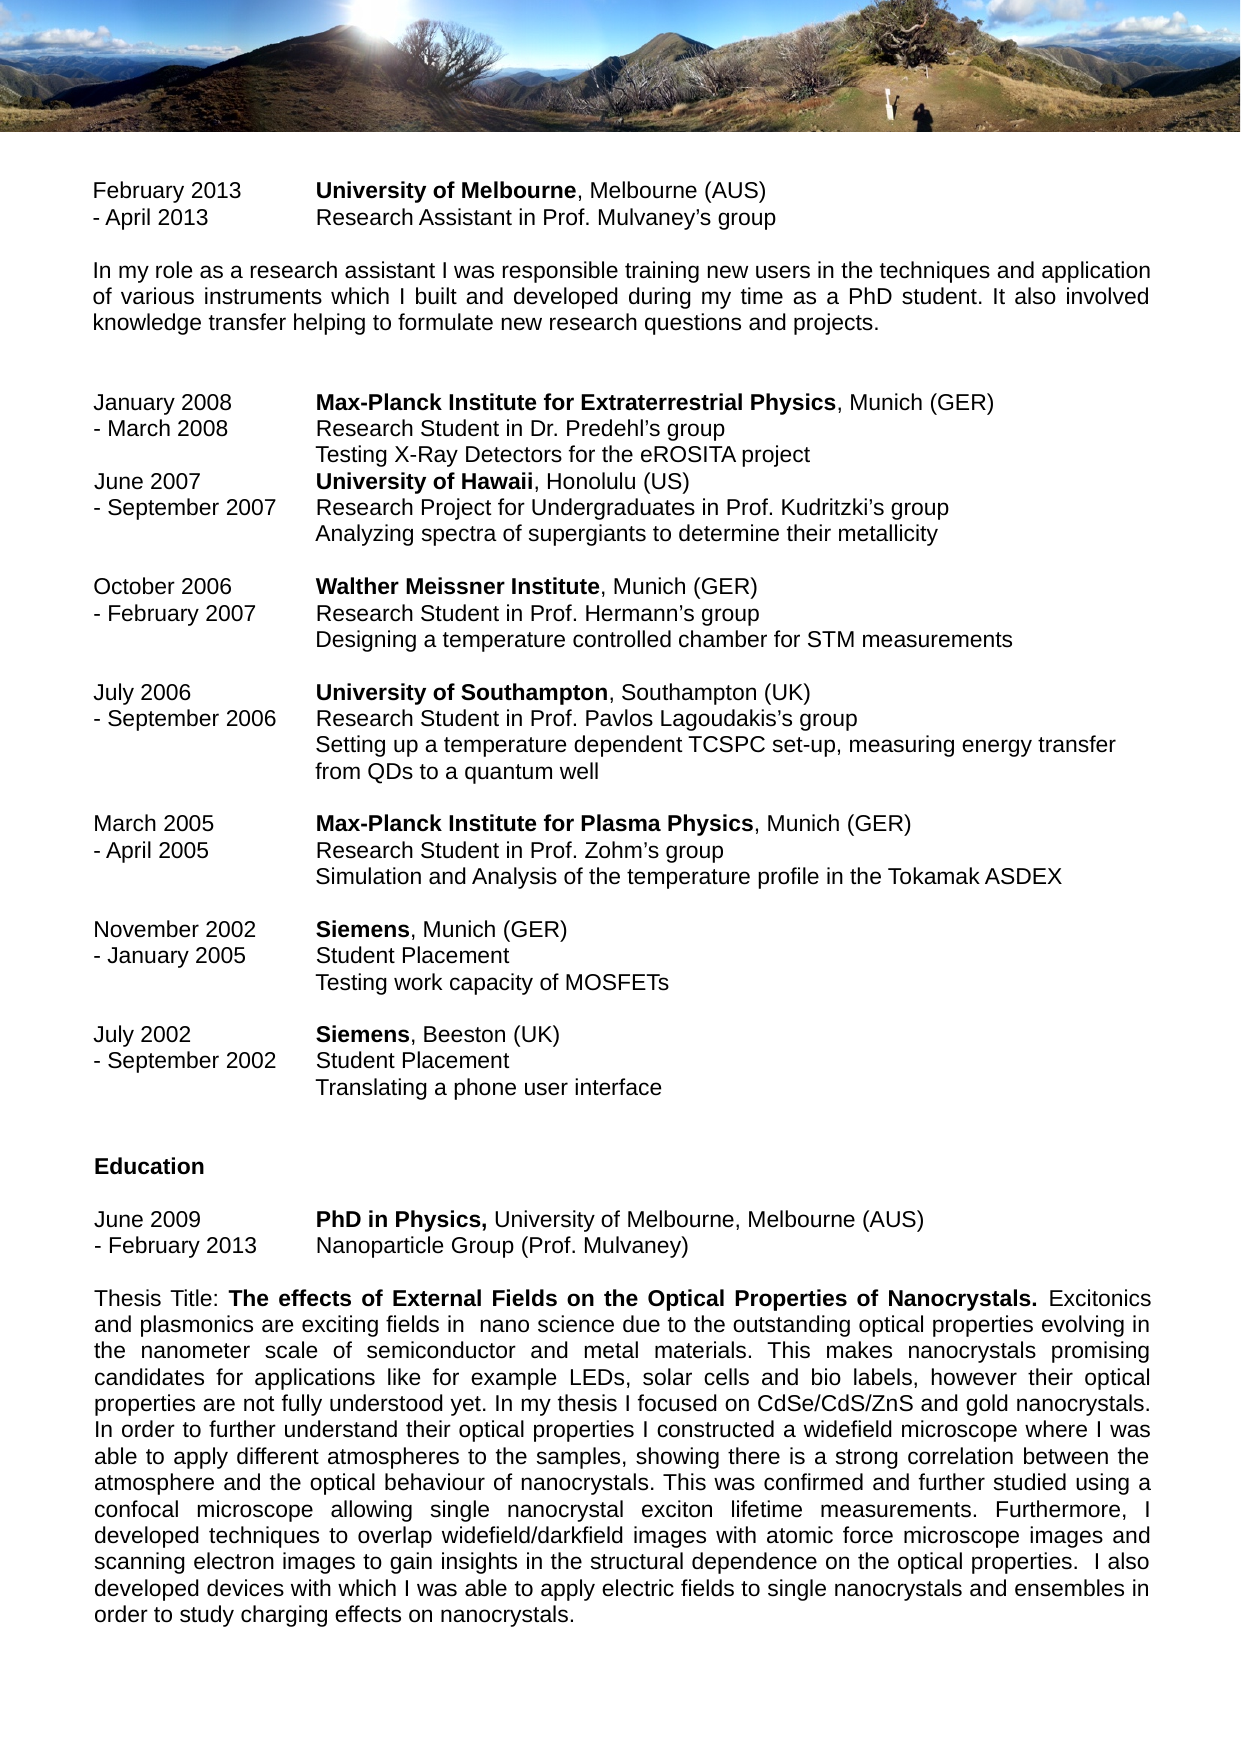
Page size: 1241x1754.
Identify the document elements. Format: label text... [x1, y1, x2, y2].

text Designing a temperature controlled chamber for STM measurements [241, 626, 1152, 652]
text October 2006 Walther Meissner Institute, Munich (GER) [93, 573, 1152, 599]
text February 2013 University of Melbourne, Melbourne (AUS) [20, 177, 1152, 203]
text - February 2013 Nanoparticle Group (Prof. Mulvaney) [94, 1232, 1152, 1258]
text January 2008 Max-Planck Institute for Extraterrestrial Physics, Munich (GER) [93, 389, 1152, 415]
text - September 2006 Research Student in Prof. Pavlos Lagoudakis’s group [93, 705, 1152, 731]
text Setting up a temperature dependent TCSPC set-up, measuring energy transfer [315, 731, 1152, 758]
picture [0, 0, 1241, 132]
text - September 2007 Research Project for Undergraduates in Prof. Kudritzki’s group [93, 494, 1152, 520]
text from QDs to a quantum well [315, 758, 1152, 784]
text Thesis Title: The effects of External Fields on the Optical Properties of Nanocrystals. Excitonics and plasmonics are exciting fields in nano science due to the outstanding optical properties evolving in the nanometer scale of semiconductor and metal materials. This makes nanocrystals promising candidates for applications like for example LEDs, solar cells and bio labels, however their optical properties are not fully understood yet. In my thesis I focused on CdSe/CdS/ZnS and gold nanocrystals. In order to further understand their optical properties I constructed a widefield microscope where I was able to apply different atmospheres to the samples, showing there is a strong correlation between the atmosphere and the optical behaviour of nanocrystals. This was confirmed and further studied using a confocal microscope allowing single nanocrystal exciton lifetime measurements. Furthermore, I developed techniques to overlap widefield/darkfield images with atomic force microscope images and scanning electron images to gain insights in the structural dependence on the optical properties. I also developed devices with which I was able to apply electric fields to single nanocrystals and ensembles in order to study charging effects on nanocrystals. [94, 1285, 1152, 1627]
text In my role as a research assistant I was responsible training new users in the techniques and application of various instruments which I built and developed during my time as a PhD student. It also involved knowledge transfer helping to formulate new research questions and projects. [92, 257, 1152, 336]
text March 2005 Max-Planck Institute for Plasma Physics, Munich (GER) [20, 810, 1152, 837]
text June 2009 PhD in Physics, University of Melbourne, Melbourne (AUS) [94, 1206, 1152, 1232]
text Translating a phone user interface [241, 1074, 1152, 1100]
text November 2002 Siemens, Munich (GER) [93, 916, 1152, 942]
text - January 2005 Student Placement [93, 942, 1152, 968]
text Education [20, 1153, 1152, 1179]
text July 2002 Siemens, Beeston (UK) [93, 1021, 1152, 1047]
text Testing X-Ray Detectors for the eROSITA project [241, 441, 1152, 468]
text - April 2013 Research Assistant in Prof. Mulvaney’s group [20, 203, 1152, 230]
text - March 2008 Research Student in Dr. Predehl’s group [93, 415, 1152, 441]
text Analyzing spectra of supergiants to determine their metallicity [241, 520, 1152, 547]
text - April 2005 Research Student in Prof. Zohm’s group [93, 837, 1152, 863]
text Testing work capacity of MOSFETs [241, 968, 1152, 995]
text - September 2002 Student Placement [93, 1047, 1152, 1074]
text - February 2007 Research Student in Prof. Hermann’s group [93, 599, 1152, 626]
text Simulation and Analysis of the temperature profile in the Tokamak ASDEX [241, 863, 1152, 889]
text July 2006 University of Southampton, Southampton (UK) [93, 678, 1152, 705]
text June 2007 University of Hawaii, Honolulu (US) [20, 468, 1152, 494]
